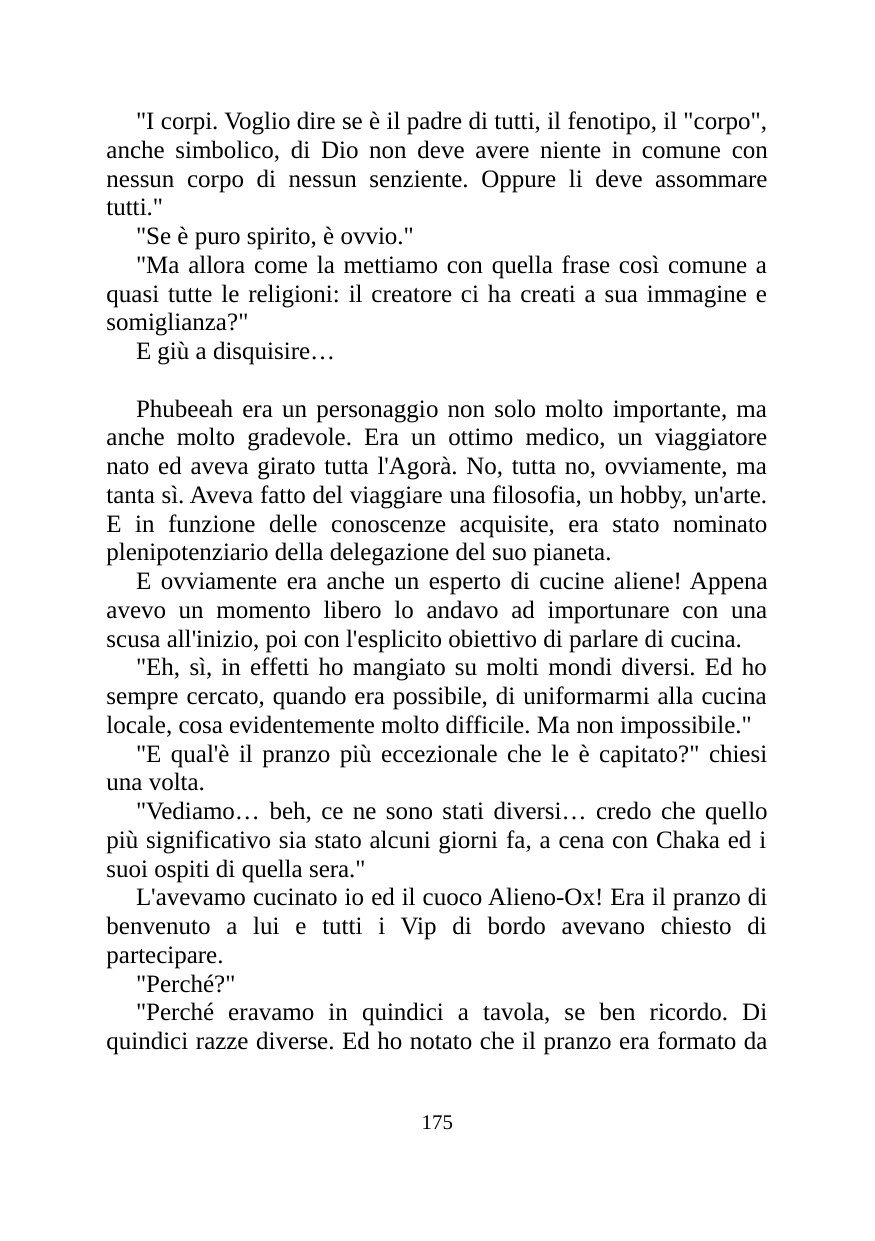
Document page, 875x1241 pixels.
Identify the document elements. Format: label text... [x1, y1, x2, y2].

text E giù a disquisire… [106, 336, 768, 365]
text "Ma allora come la mettiamo con quella frase così comune a quasi tutte le religioni: il creatore ci ha creati a sua immagine e somiglianza?" [106, 250, 768, 336]
text "E qual'è il pranzo più eccezionale che le è capitato?" chiesi una volta. [106, 739, 768, 796]
text "Vediamo… beh, ce ne sono stati diversi… credo che quello più significativo sia stato alcuni giorni fa, a cena con Chaka ed i suoi ospiti di quella sera." [106, 796, 768, 882]
text E ovviamente era anche un esperto di cucine aliene! Appena avevo un momento libero lo andavo ad importunare con una scusa all'inizio, poi con l'esplicito obiettivo di parlare di cucina. [106, 566, 768, 652]
text L'avevamo cucinato io ed il cuoco Alieno-Ox! Era il pranzo di benvenuto a lui e tutti i Vip di bordo avevano chiesto di partecipare. [106, 882, 768, 969]
text Phubeeah era un personaggio non solo molto importante, ma anche molto gradevole. Era un ottimo medico, un viaggiatore nato ed aveva girato tutta l'Agorà. No, tutta no, ovviamente, ma tanta sì. Aveva fatto del viaggiare una filosofia, un hobby, un'arte. E in funzione delle conoscenze acquisite, era stato nominato plenipotenziario della delegazione del suo pianeta. [106, 394, 768, 566]
text "Eh, sì, in effetti ho mangiato su molti mondi diversi. Ed ho sempre cercato, quando era possibile, di uniformarmi alla cucina locale, cosa evidentemente molto difficile. Ma non impossibile." [106, 652, 768, 739]
text "Se è puro spirito, è ovvio." [106, 221, 768, 250]
text "Perché?" [106, 969, 768, 997]
text "I corpi. Voglio dire se è il padre di tutti, il fenotipo, il "corpo", anche simbolico, di Dio non deve avere niente in comune con nessun corpo di nessun senziente. Oppure li deve assommare tutti." [106, 106, 768, 221]
text "Perché eravamo in quindici a tavola, se ben ricordo. Di quindici razze diverse. Ed ho notato che il pranzo era formato da [106, 997, 768, 1055]
